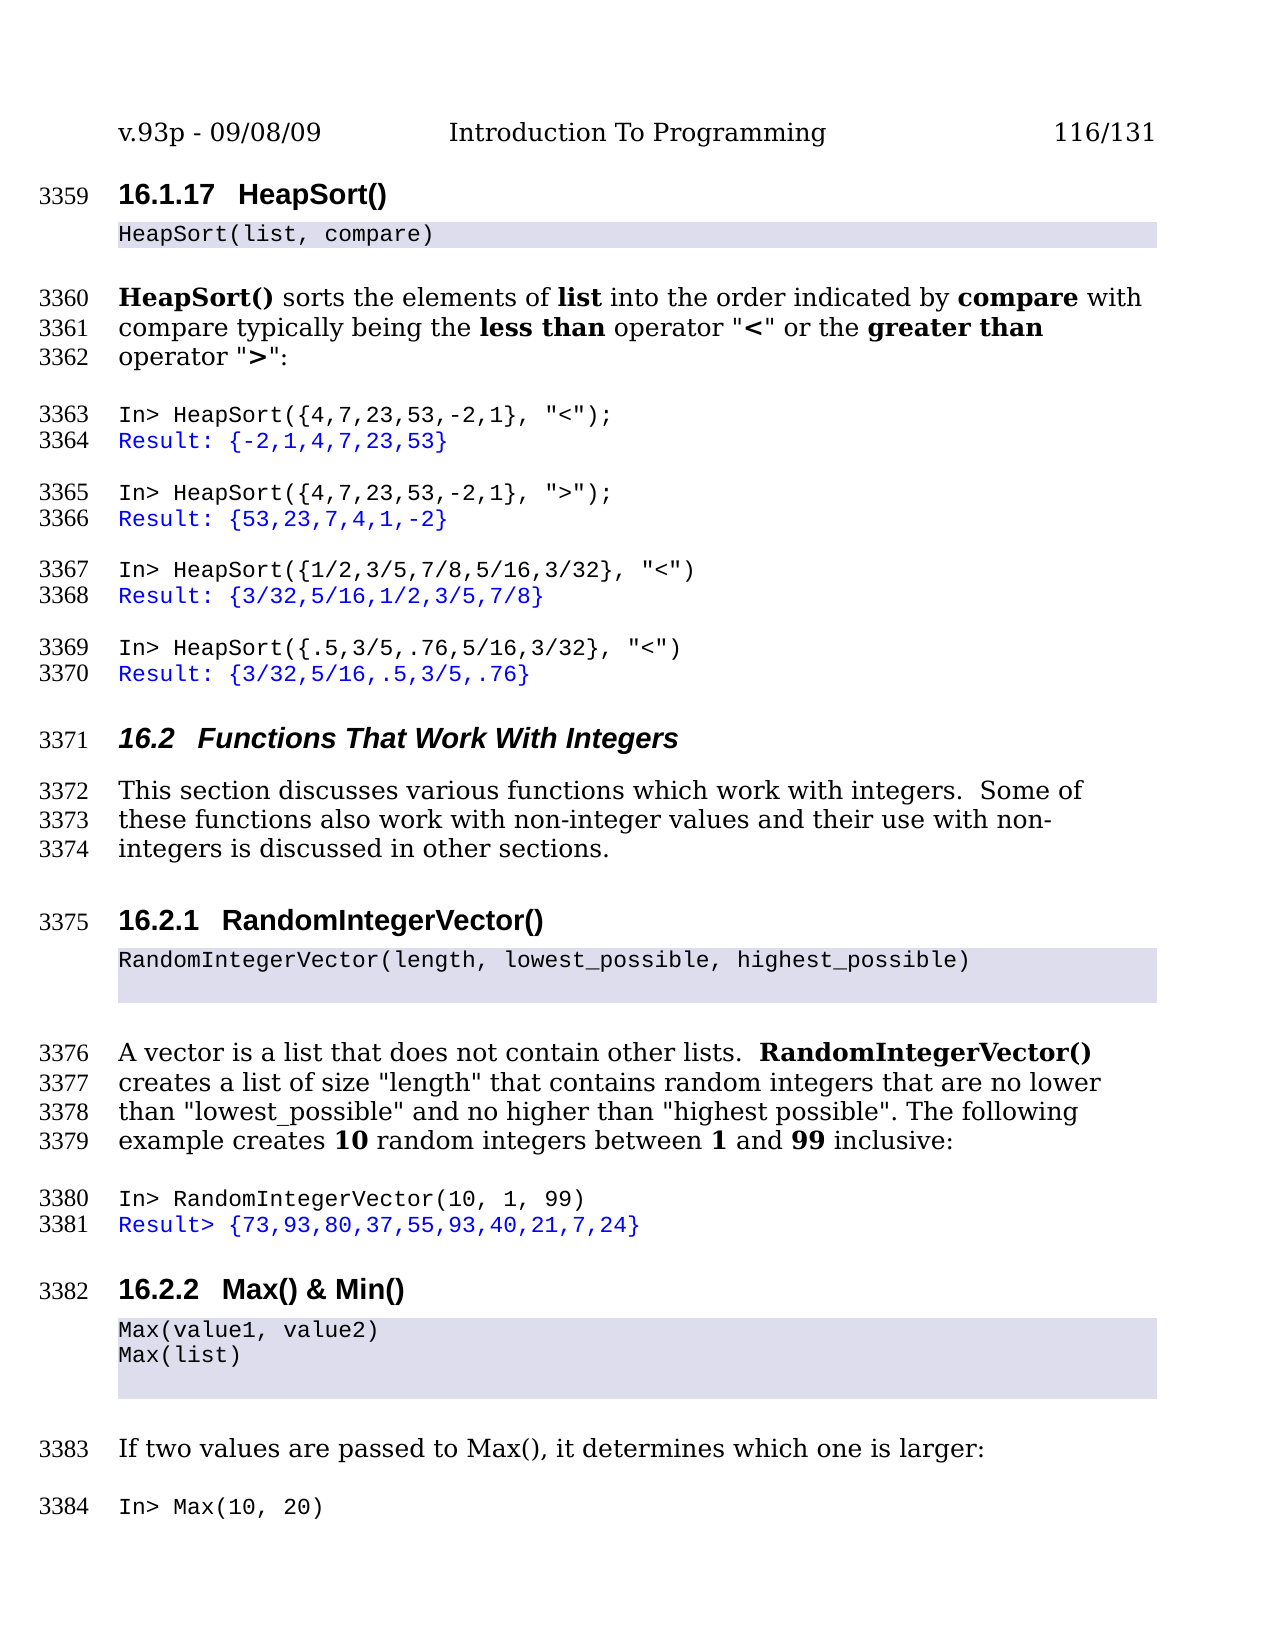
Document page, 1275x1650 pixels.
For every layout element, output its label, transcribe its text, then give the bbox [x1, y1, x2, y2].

text In> RandomIntegerVector(10, 1, 99) [118, 1187, 1157, 1213]
text Result: {3/32,5/16,.5,3/5,.76} [118, 663, 1157, 688]
text A vector is a list that does not contain other lists. RandomIntegerVector() creates a list of size "length" that contains random integers that are no lower than "lowest_possible" and no higher than "highest possible". The following example creates 10 random integers between 1 and 99 inclusive: [118, 1038, 1157, 1156]
table_header RandomIntegerVector(length, lowest_possible, highest_possible) [118, 948, 1157, 1003]
subtitle Functions That Work With Integers [118, 722, 1157, 755]
subtitle HeapSort() [118, 177, 1157, 210]
text This section discusses various functions which work with integers. Some of these functions also work with non-integer values and their use with non-integers is discussed in other sections. [118, 776, 1157, 863]
text In> Max(10, 20) [118, 1495, 1157, 1521]
text In> HeapSort({4,7,23,53,-2,1}, ">"); [118, 481, 1157, 507]
text In> HeapSort({1/2,3/5,7/8,5/16,3/32}, "<") [118, 559, 1157, 585]
text In> HeapSort({4,7,23,53,-2,1}, "<"); [118, 403, 1157, 429]
text In> HeapSort({.5,3/5,.76,5/16,3/32}, "<") [118, 637, 1157, 663]
text Result: {3/32,5/16,1/2,3/5,7/8} [118, 585, 1157, 611]
text Result: {-2,1,4,7,23,53} [118, 429, 1157, 455]
text If two values are passed to Max(), it determines which one is larger: [118, 1434, 1157, 1463]
text HeapSort() sorts the elements of list into the order indicated by compare with compare typically being the less than operator "<" or the greater than operator ">": [118, 283, 1157, 371]
subtitle Max() & Min() [118, 1272, 1157, 1306]
table_header Max(value1, value2) Max(list) [118, 1318, 1157, 1399]
subtitle RandomIntegerVector() [118, 903, 1157, 936]
text Result: {53,23,7,4,1,-2} [118, 507, 1157, 533]
table_header HeapSort(list, compare) [118, 222, 1157, 248]
text Result> {73,93,80,37,55,93,40,21,7,24} [118, 1213, 1157, 1239]
